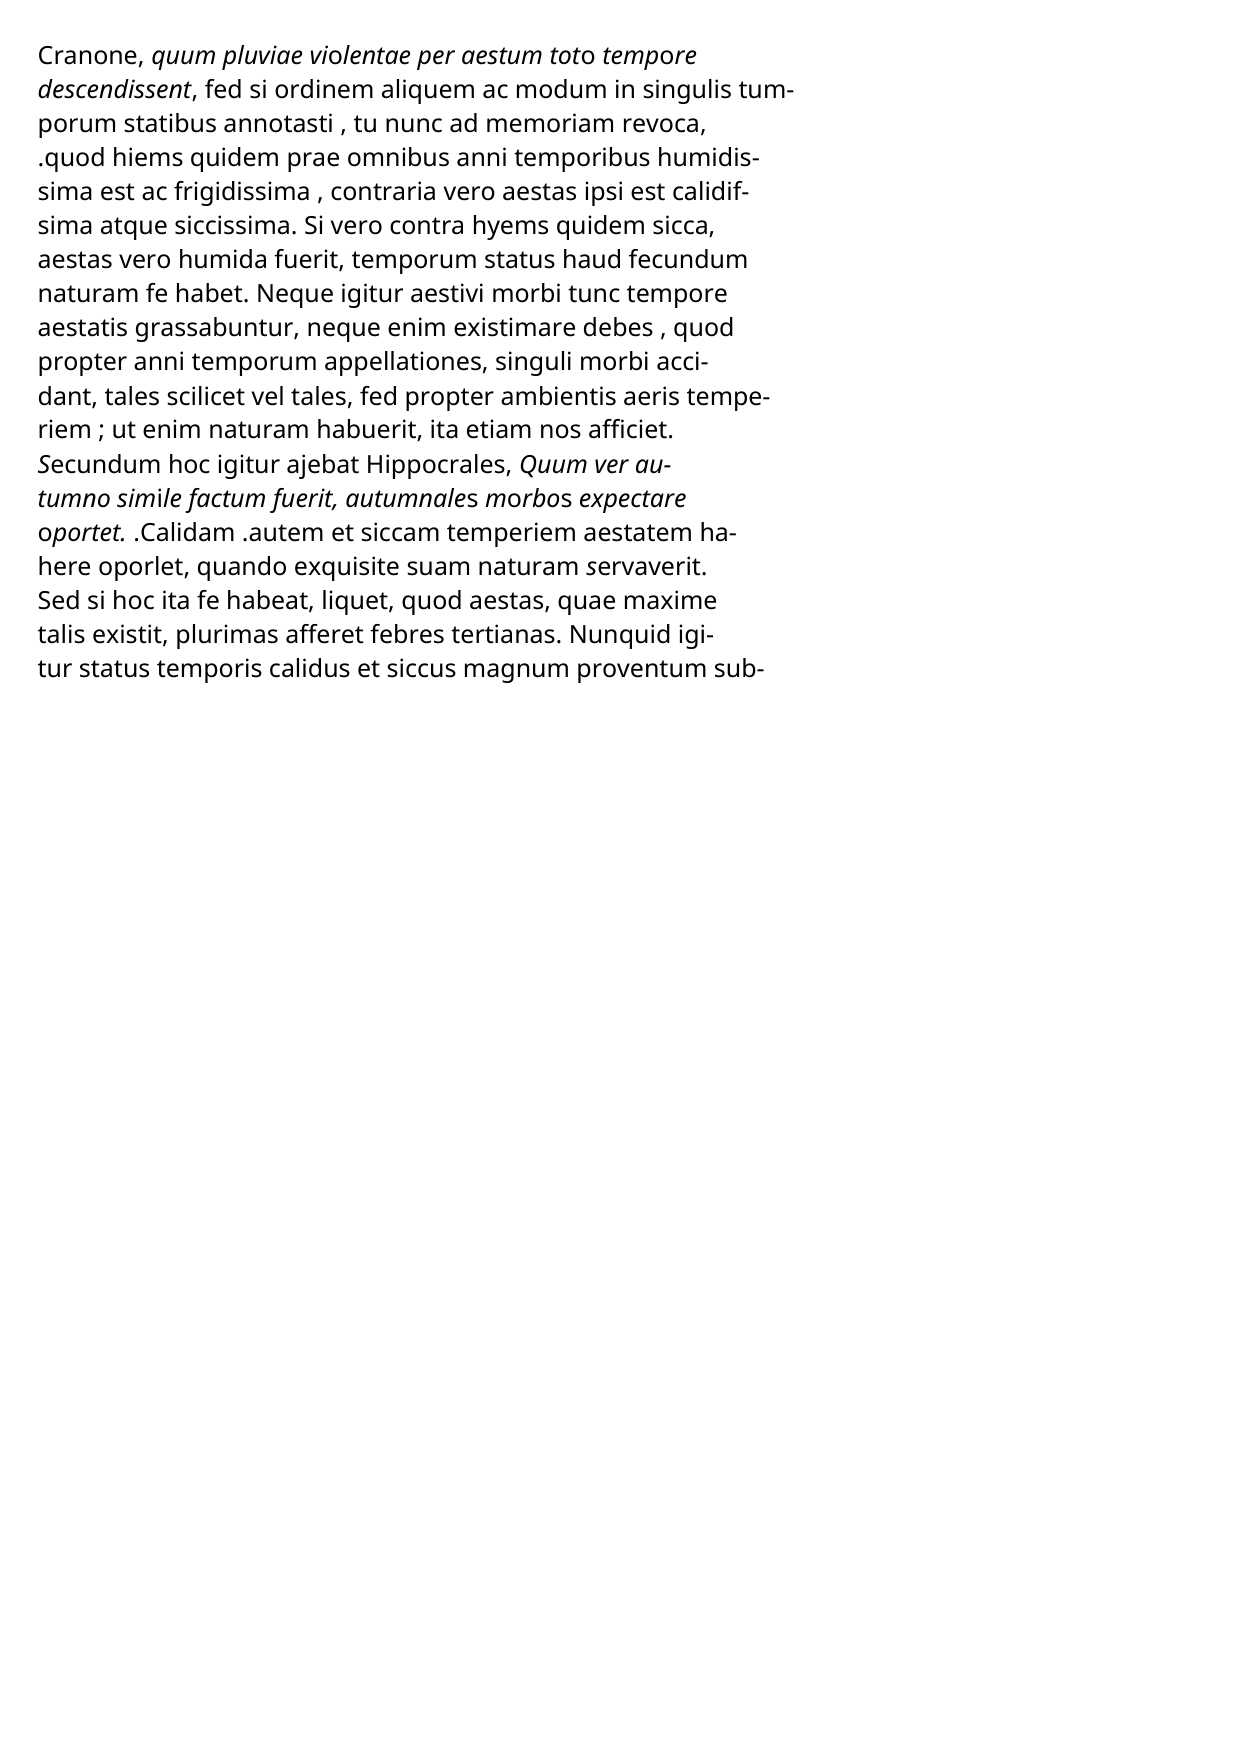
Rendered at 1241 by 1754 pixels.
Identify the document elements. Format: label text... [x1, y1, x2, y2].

text Cranone, quum pluviae violentae per aestum toto tempore descendissent, fed si ordinem aliquem ac modum in singulis tum- porum statibus annotasti , tu nunc ad memoriam revoca, .quod hiems quidem prae omnibus anni temporibus humidis- sima est ac frigidissima , contraria vero aestas ipsi est calidif- sima atque siccissima. Si vero contra hyems quidem sicca, aestas vero humida fuerit, temporum status haud fecundum naturam fe habet. Neque igitur aestivi morbi tunc tempore aestatis grassabuntur, neque enim existimare debes , quod propter anni temporum appellationes, singuli morbi acci- dant, tales scilicet vel tales, fed propter ambientis aeris tempe- riem ; ut enim naturam habuerit, ita etiam nos afficiet. Secundum hoc igitur ajebat Hippocrales, Quum ver au- tumno simile factum fuerit, autumnales morbos expectare oportet. .Calidam .autem et siccam temperiem aestatem ha- here oporlet, quando exquisite suam naturam servaverit. Sed si hoc ita fe habeat, liquet, quod aestas, quae maxime talis existit, plurimas afferet febres tertianas. Nunquid igi- tur status temporis calidus et siccus magnum proventum sub- [37, 37, 1203, 685]
